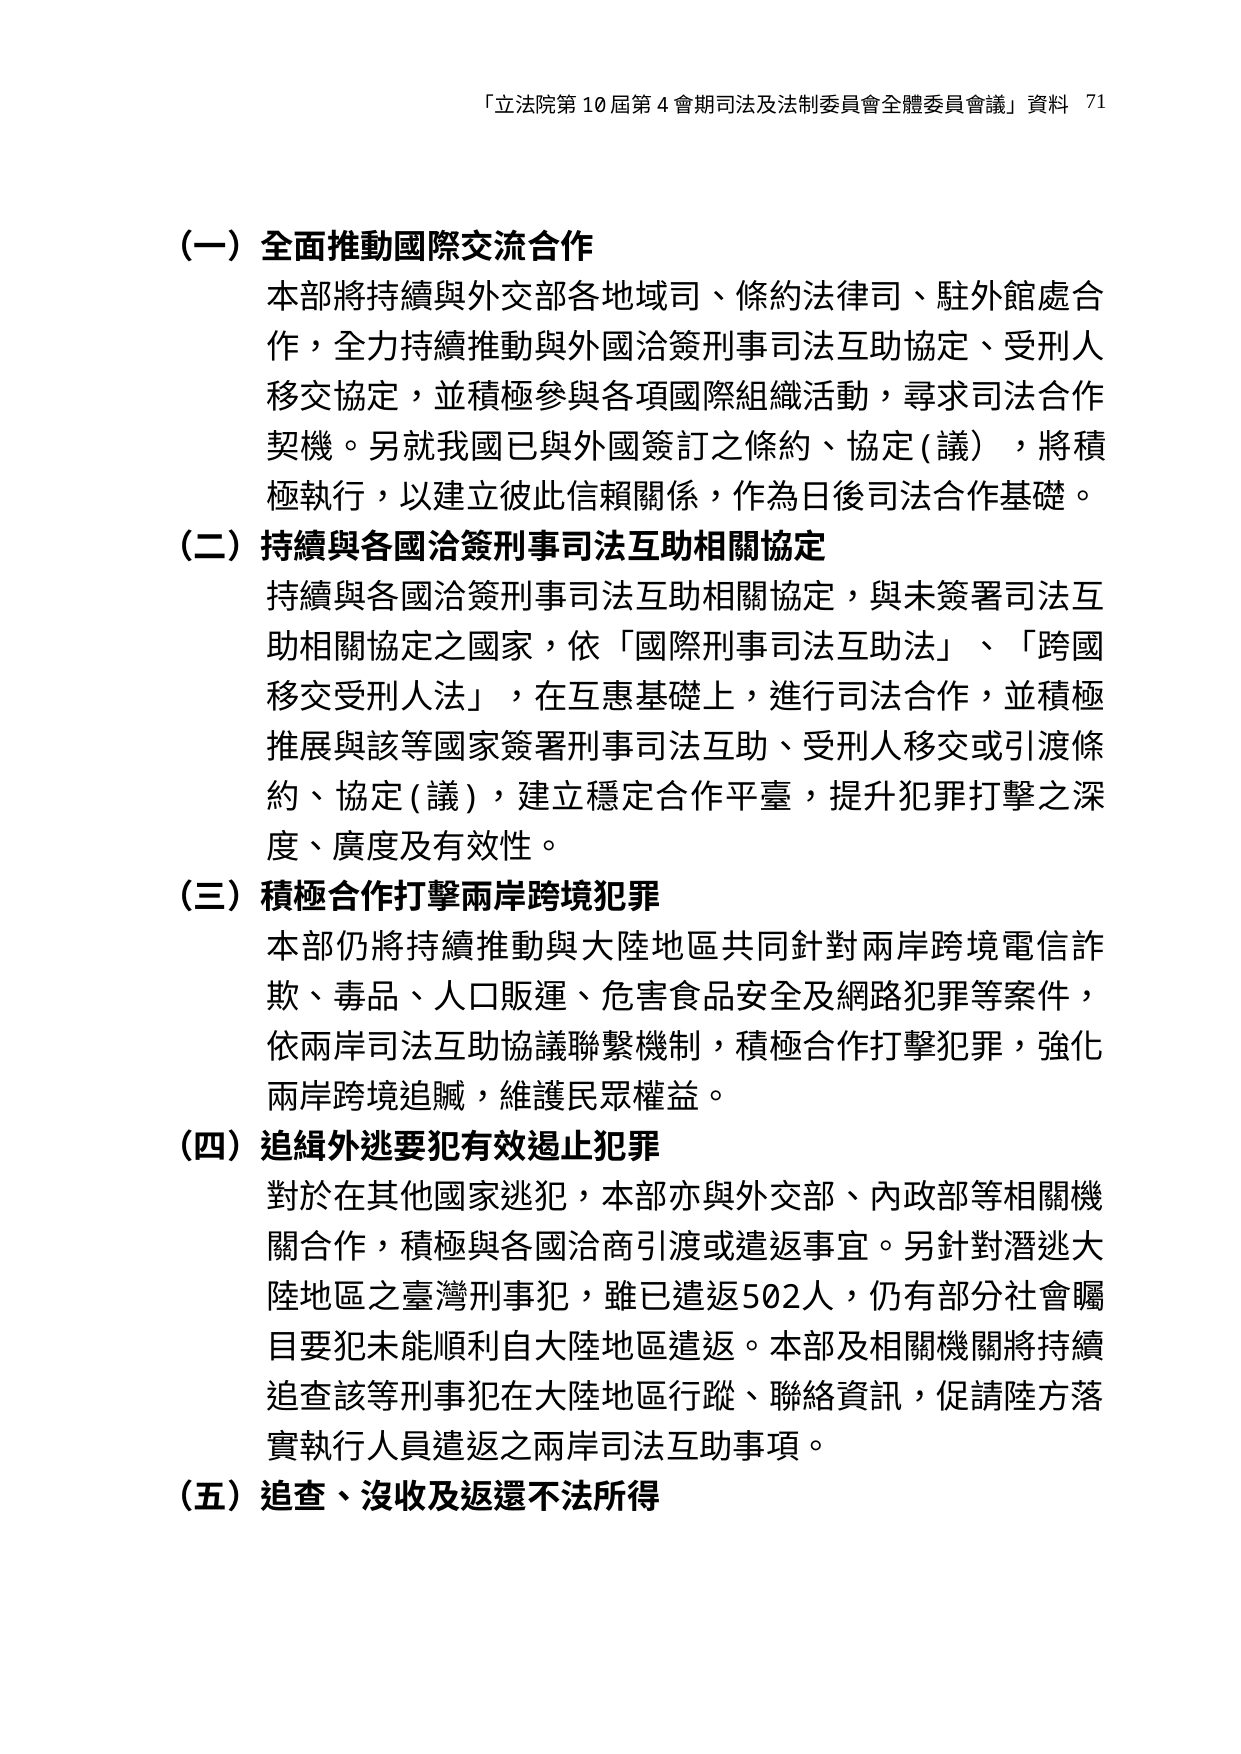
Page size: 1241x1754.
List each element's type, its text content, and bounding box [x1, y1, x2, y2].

text 對於在其他國家逃犯，本部亦與外交部、內政部等相關機關合作，積極與各國洽商引渡或遣返事宜。另針對潛逃大陸地區之臺灣刑事犯，雖已遣返502人，仍有部分社會矚目要犯未能順利自大陸地區遣返。本部及相關機關將持續追查該等刑事犯在大陸地區行蹤、聯絡資訊，促請陸方落實執行人員遣返之兩岸司法互助事項。 [266, 1169, 1106, 1469]
text （一）全面推動國際交流合作 [160, 219, 1106, 269]
text （三）積極合作打擊兩岸跨境犯罪 [160, 869, 1106, 919]
text 本部仍將持續推動與大陸地區共同針對兩岸跨境電信詐欺、毒品、人口販運、危害食品安全及網路犯罪等案件，依兩岸司法互助協議聯繫機制，積極合作打擊犯罪，強化兩岸跨境追贓，維護民眾權益。 [266, 919, 1106, 1119]
text （五）追查、沒收及返還不法所得 [160, 1469, 1106, 1519]
text （四）追緝外逃要犯有效遏止犯罪 [160, 1119, 1106, 1169]
text 持續與各國洽簽刑事司法互助相關協定，與未簽署司法互助相關協定之國家，依「國際刑事司法互助法」、「跨國移交受刑人法」，在互惠基礎上，進行司法合作，並積極推展與該等國家簽署刑事司法互助、受刑人移交或引渡條約、協定(議)，建立穩定合作平臺，提升犯罪打擊之深度、廣度及有效性。 [266, 569, 1106, 869]
text 本部將持續與外交部各地域司、條約法律司、駐外館處合作，全力持續推動與外國洽簽刑事司法互助協定、受刑人移交協定，並積極參與各項國際組織活動，尋求司法合作契機。另就我國已與外國簽訂之條約、協定(議），將積極執行，以建立彼此信賴關係，作為日後司法合作基礎。 [266, 269, 1106, 519]
text （二）持續與各國洽簽刑事司法互助相關協定 [160, 519, 1106, 569]
